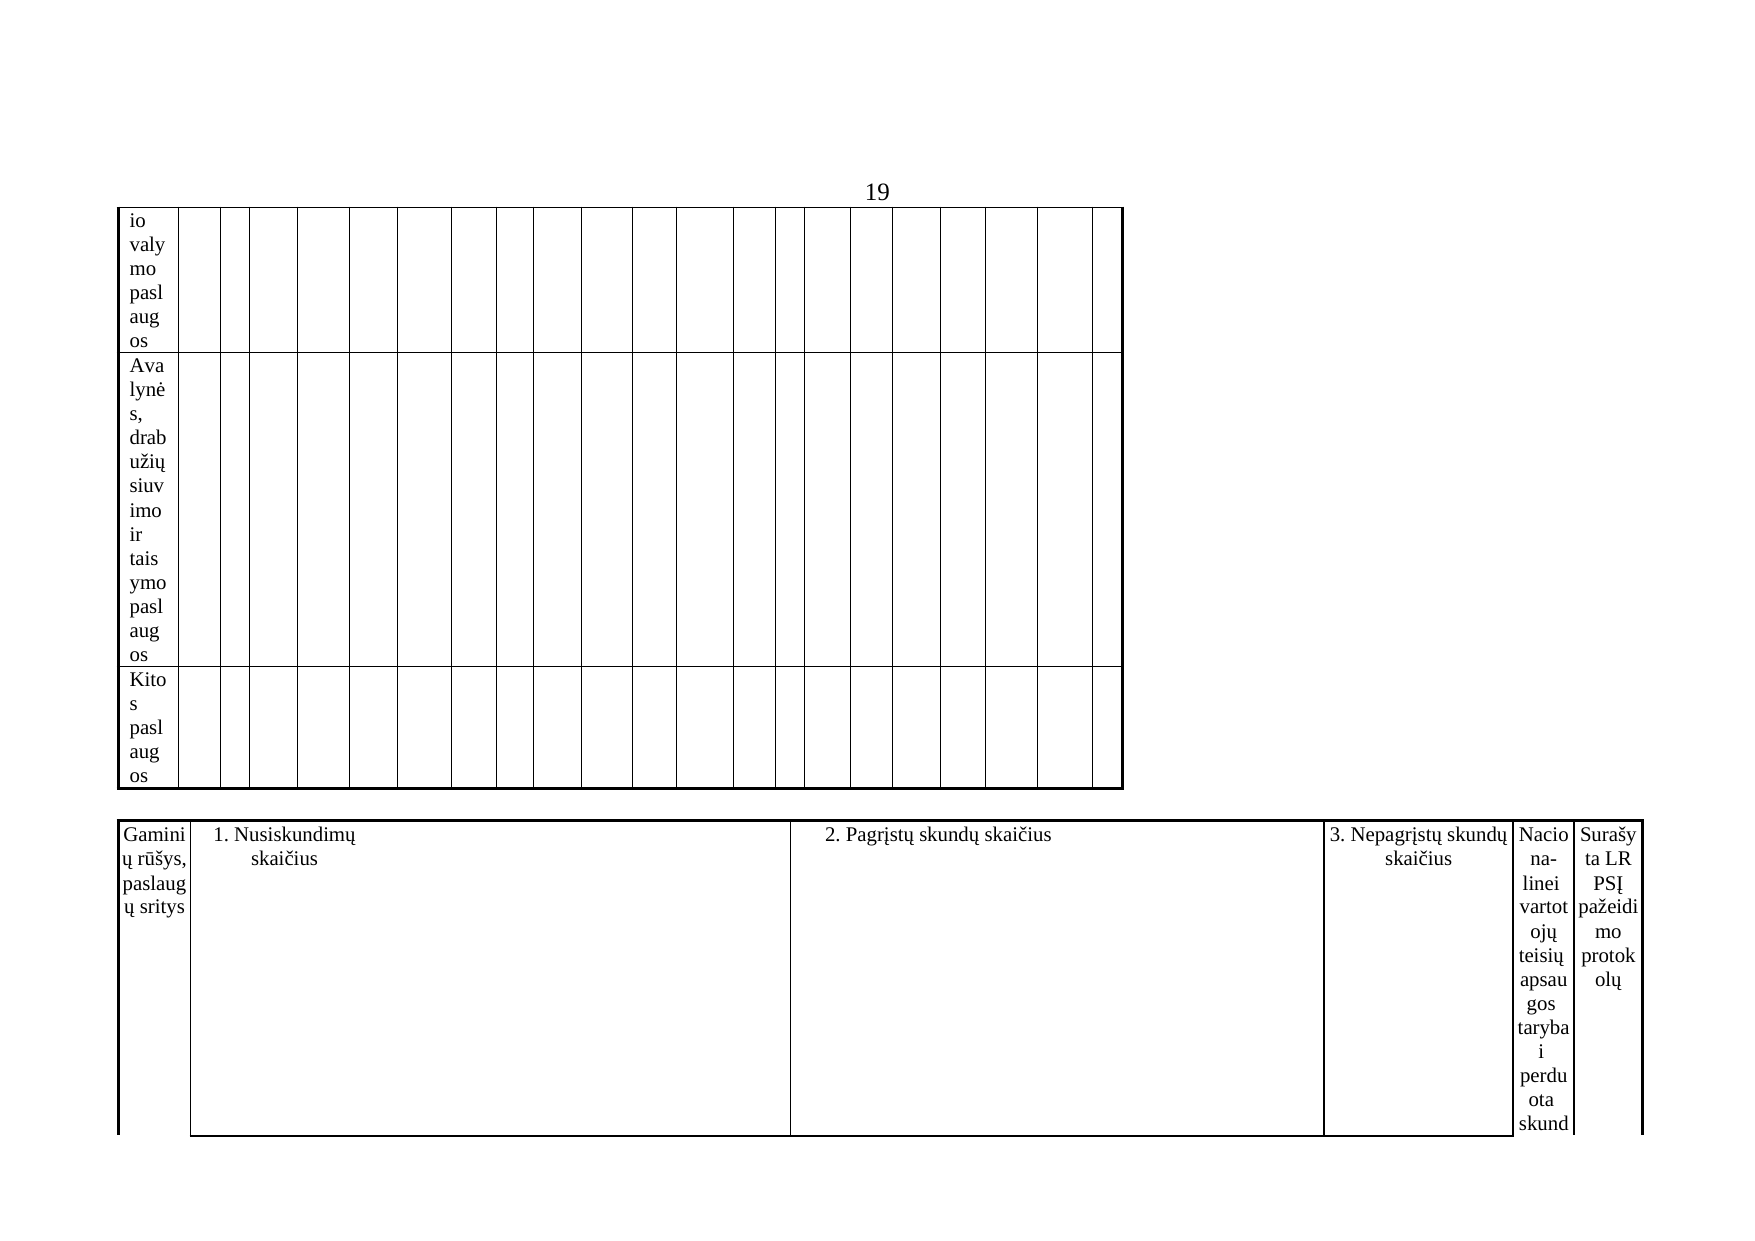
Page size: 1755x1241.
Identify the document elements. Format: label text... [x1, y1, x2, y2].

table_cell [734, 208, 775, 352]
table_cell [986, 667, 1037, 787]
table_cell [250, 667, 297, 787]
table_cell [497, 353, 533, 666]
table_cell [941, 208, 985, 352]
table_cell [805, 208, 850, 352]
table_cell [398, 353, 451, 666]
table_header [455, 822, 529, 1135]
table_header 3. Nepagrįstų skundų skaičius [1325, 822, 1512, 1135]
table_cell [350, 667, 397, 787]
table_cell [893, 353, 940, 666]
table_header 1. Nusiskundimų skaičius [191, 822, 378, 1135]
table_cell [221, 353, 249, 666]
table_cell [298, 667, 349, 787]
table_cell [734, 353, 775, 666]
table_cell [851, 208, 892, 352]
table_cell [298, 208, 349, 352]
table_cell [350, 208, 397, 352]
table_cell [851, 667, 892, 787]
table_header [726, 822, 755, 1135]
table_cell [805, 667, 850, 787]
table_cell [179, 667, 220, 787]
table_cell [398, 208, 451, 352]
table_cell [250, 353, 297, 666]
table_cell [941, 353, 985, 666]
table_cell [250, 208, 297, 352]
table_header [378, 822, 455, 1135]
table_cell [776, 353, 804, 666]
table_cell [851, 353, 892, 666]
table_cell io valymo paslaugos [120, 208, 178, 352]
table_header [1159, 822, 1257, 1135]
table_header Gaminių rūšys, paslaugų sritys [120, 822, 190, 1135]
table_cell [582, 353, 632, 666]
table_cell [986, 208, 1037, 352]
table_cell [805, 353, 850, 666]
table_cell [1038, 208, 1092, 352]
table_cell [1038, 353, 1092, 666]
table_cell [633, 353, 676, 666]
table_cell Kitos paslaugos [120, 667, 178, 787]
table_cell [734, 667, 775, 787]
table_cell [350, 353, 397, 666]
table_cell [534, 667, 581, 787]
table_cell [452, 667, 496, 787]
table_cell [677, 353, 733, 666]
table_cell [1038, 667, 1092, 787]
table_cell [941, 667, 985, 787]
table_cell [893, 208, 940, 352]
table_cell [497, 667, 533, 787]
table_cell [1093, 353, 1121, 666]
table_header 2. Pagrįstų skundų skaičius [791, 822, 1086, 1135]
table_cell [633, 208, 676, 352]
table_header [602, 822, 656, 1135]
table_header Naciona-linei vartotojų teisių apsaugos tarybai perduota skund [1514, 822, 1573, 1135]
table_cell [534, 353, 581, 666]
table_cell [179, 208, 220, 352]
table_header [755, 822, 790, 1135]
table_cell [582, 208, 632, 352]
table_cell [1093, 667, 1121, 787]
table_header [1289, 822, 1323, 1135]
table_cell [221, 208, 249, 352]
table_cell [1093, 208, 1121, 352]
table_header [1086, 822, 1159, 1135]
table_cell [179, 353, 220, 666]
table_cell [221, 667, 249, 787]
table_cell [776, 208, 804, 352]
table_cell [893, 667, 940, 787]
table_header [529, 822, 602, 1135]
table_header Surašyta LR PSĮ pažeidimo protokolų [1575, 822, 1641, 1135]
table_cell [677, 208, 733, 352]
table_cell [986, 353, 1037, 666]
table_cell [452, 208, 496, 352]
table_cell [582, 667, 632, 787]
table_cell [452, 353, 496, 666]
table_cell [534, 208, 581, 352]
table_cell Avalynės, drabužių siuvimo ir taisymo paslaugos [120, 353, 178, 666]
table_header [1257, 822, 1289, 1135]
table_cell [398, 667, 451, 787]
table_cell [298, 353, 349, 666]
table_cell [633, 667, 676, 787]
table_header [656, 822, 726, 1135]
table_cell [776, 667, 804, 787]
table_cell [497, 208, 533, 352]
table_cell [677, 667, 733, 787]
